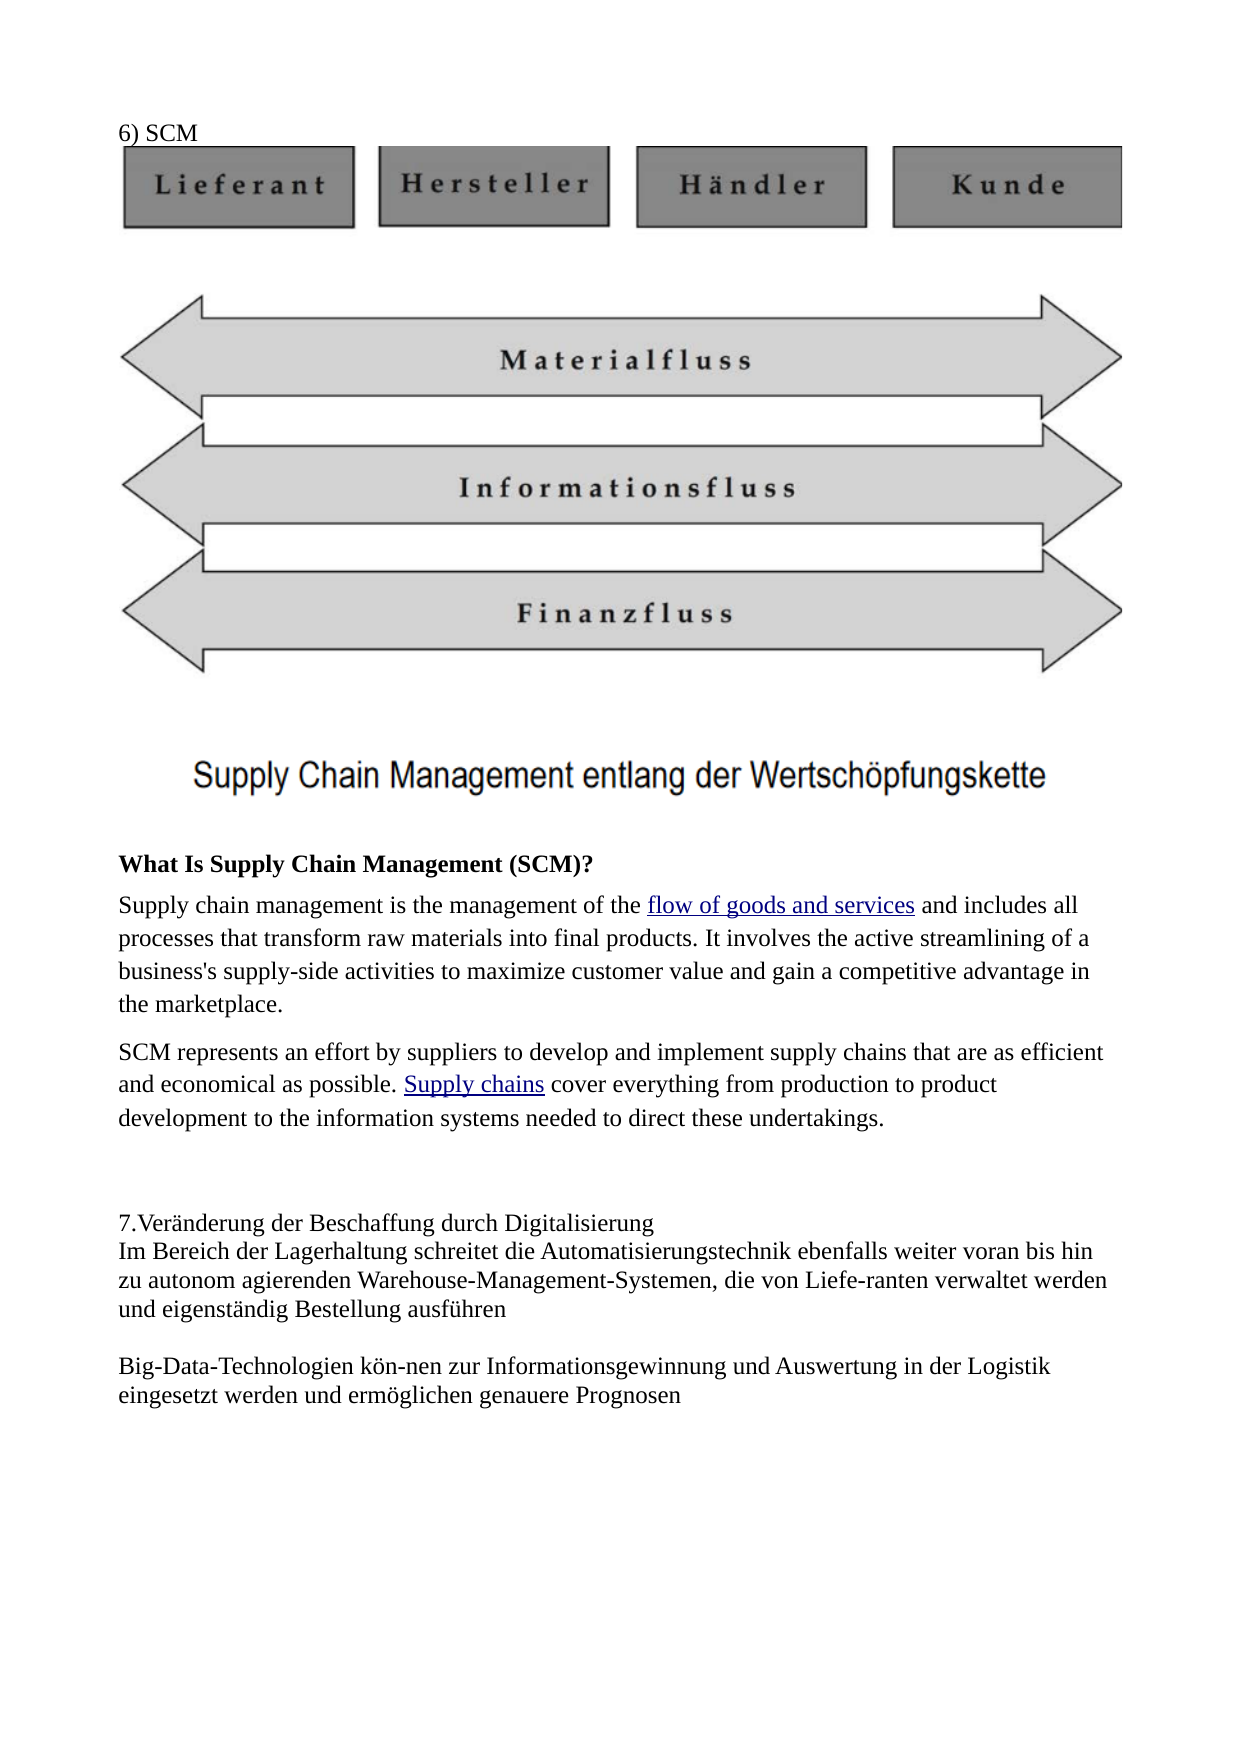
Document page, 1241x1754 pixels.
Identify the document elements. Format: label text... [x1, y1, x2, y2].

subtitle What Is Supply Chain Management (SCM)? [118, 849, 1122, 877]
text 6) SCM [118, 118, 1122, 146]
text Big-Data-Technologien kön-nen zur Informationsgewinnung und Auswertung in der Logistik eingesetzt werden und ermöglichen genauere Prognosen [118, 1351, 1122, 1409]
picture [118, 146, 1123, 799]
text Im Bereich der Lagerhaltung schreitet die Automatisierungstechnik ebenfalls weiter voran bis hin zu autonom agierenden Warehouse-Management-Systemen, die von Liefe-ranten verwaltet werden und eigenständig Bestellung ausführen [118, 1236, 1122, 1323]
text Supply chain management is the management of the flow of goods and services and includes all processes that transform raw materials into final products. It involves the active streamlining of a business's supply-side activities to maximize customer value and gain a competitive advantage in the marketplace. [118, 890, 1122, 1018]
text SCM represents an effort by suppliers to develop and implement supply chains that are as efficient and economical as possible. Supply chains cover everything from production to product development to the information systems needed to direct these undertakings. [118, 1037, 1122, 1131]
text 7.Veränderung der Beschaffung durch Digitalisierung [118, 1208, 1122, 1236]
